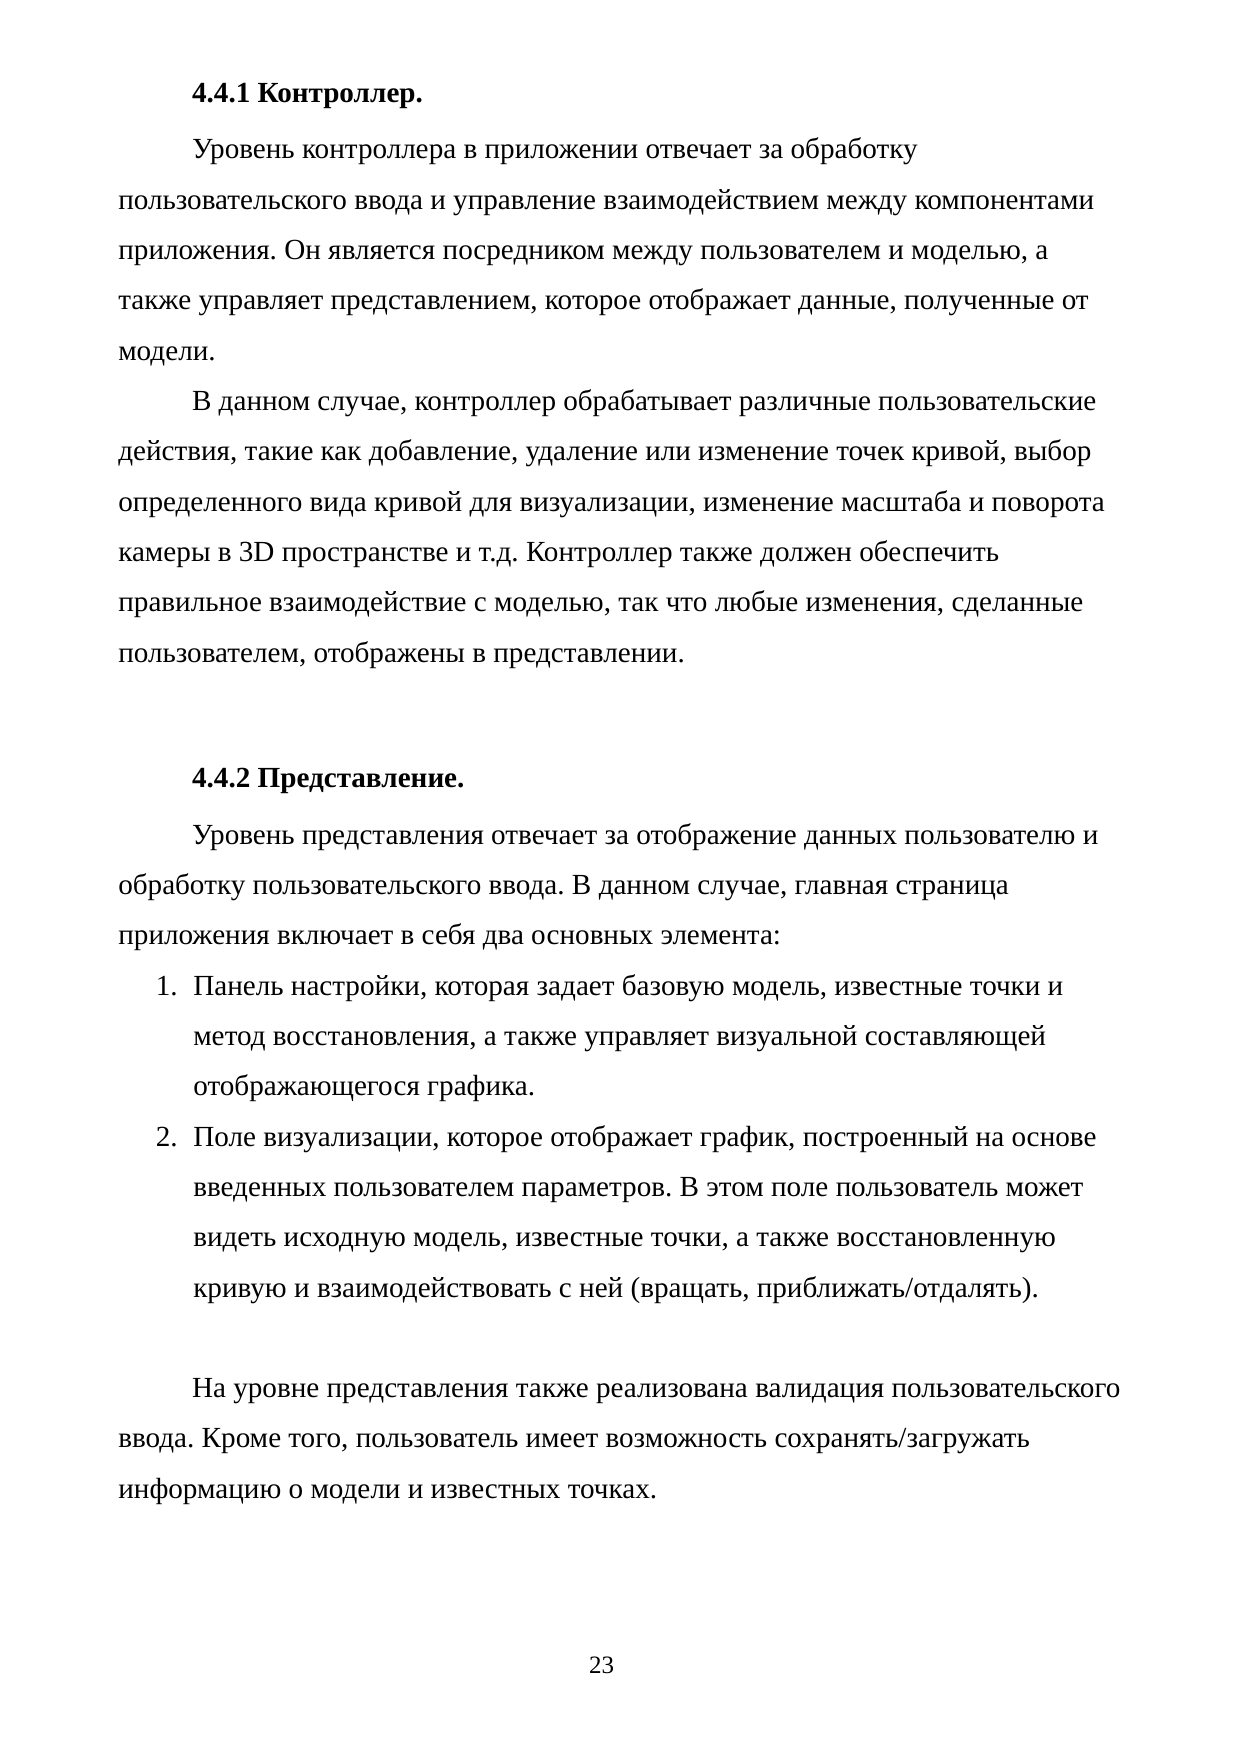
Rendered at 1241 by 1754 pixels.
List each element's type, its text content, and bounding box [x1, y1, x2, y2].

list Поле визуализации, которое отображает график, построенный на основе введенных пользователем параметров. В этом поле пользователь может видеть исходную модель, известные точки, а также восстановленную кривую и взаимодействовать с ней (вращать, приближать/отдалять). [156, 1119, 1122, 1303]
list Панель настройки, которая задает базовую модель, известные точки и метод восстановления, а также управляет визуальной составляющей отображающегося графика. [156, 968, 1122, 1102]
subtitle 4.4.1 Контроллер. [118, 75, 1122, 108]
text На уровне представления также реализована валидация пользовательского ввода. Кроме того, пользователь имеет возможность сохранять/загружать информацию о модели и известных точках. [118, 1370, 1122, 1504]
text Уровень контроллера в приложении отвечает за обработку пользовательского ввода и управление взаимодействием между компонентами приложения. Он является посредником между пользователем и моделью, а также управляет представлением, которое отображает данные, полученные от модели. [118, 132, 1122, 366]
text Уровень представления отвечает за отображение данных пользователю и обработку пользовательского ввода. В данном случае, главная страница приложения включает в себя два основных элемента: [118, 817, 1122, 951]
subtitle 4.4.2 Представление. [118, 760, 1122, 794]
text В данном случае, контроллер обрабатывает различные пользовательские действия, такие как добавление, удаление или изменение точек кривой, выбор определенного вида кривой для визуализации, изменение масштаба и поворота камеры в 3D пространстве и т.д. Контроллер также должен обеспечить правильное взаимодействие с моделью, так что любые изменения, сделанные пользователем, отображены в представлении. [118, 383, 1122, 668]
